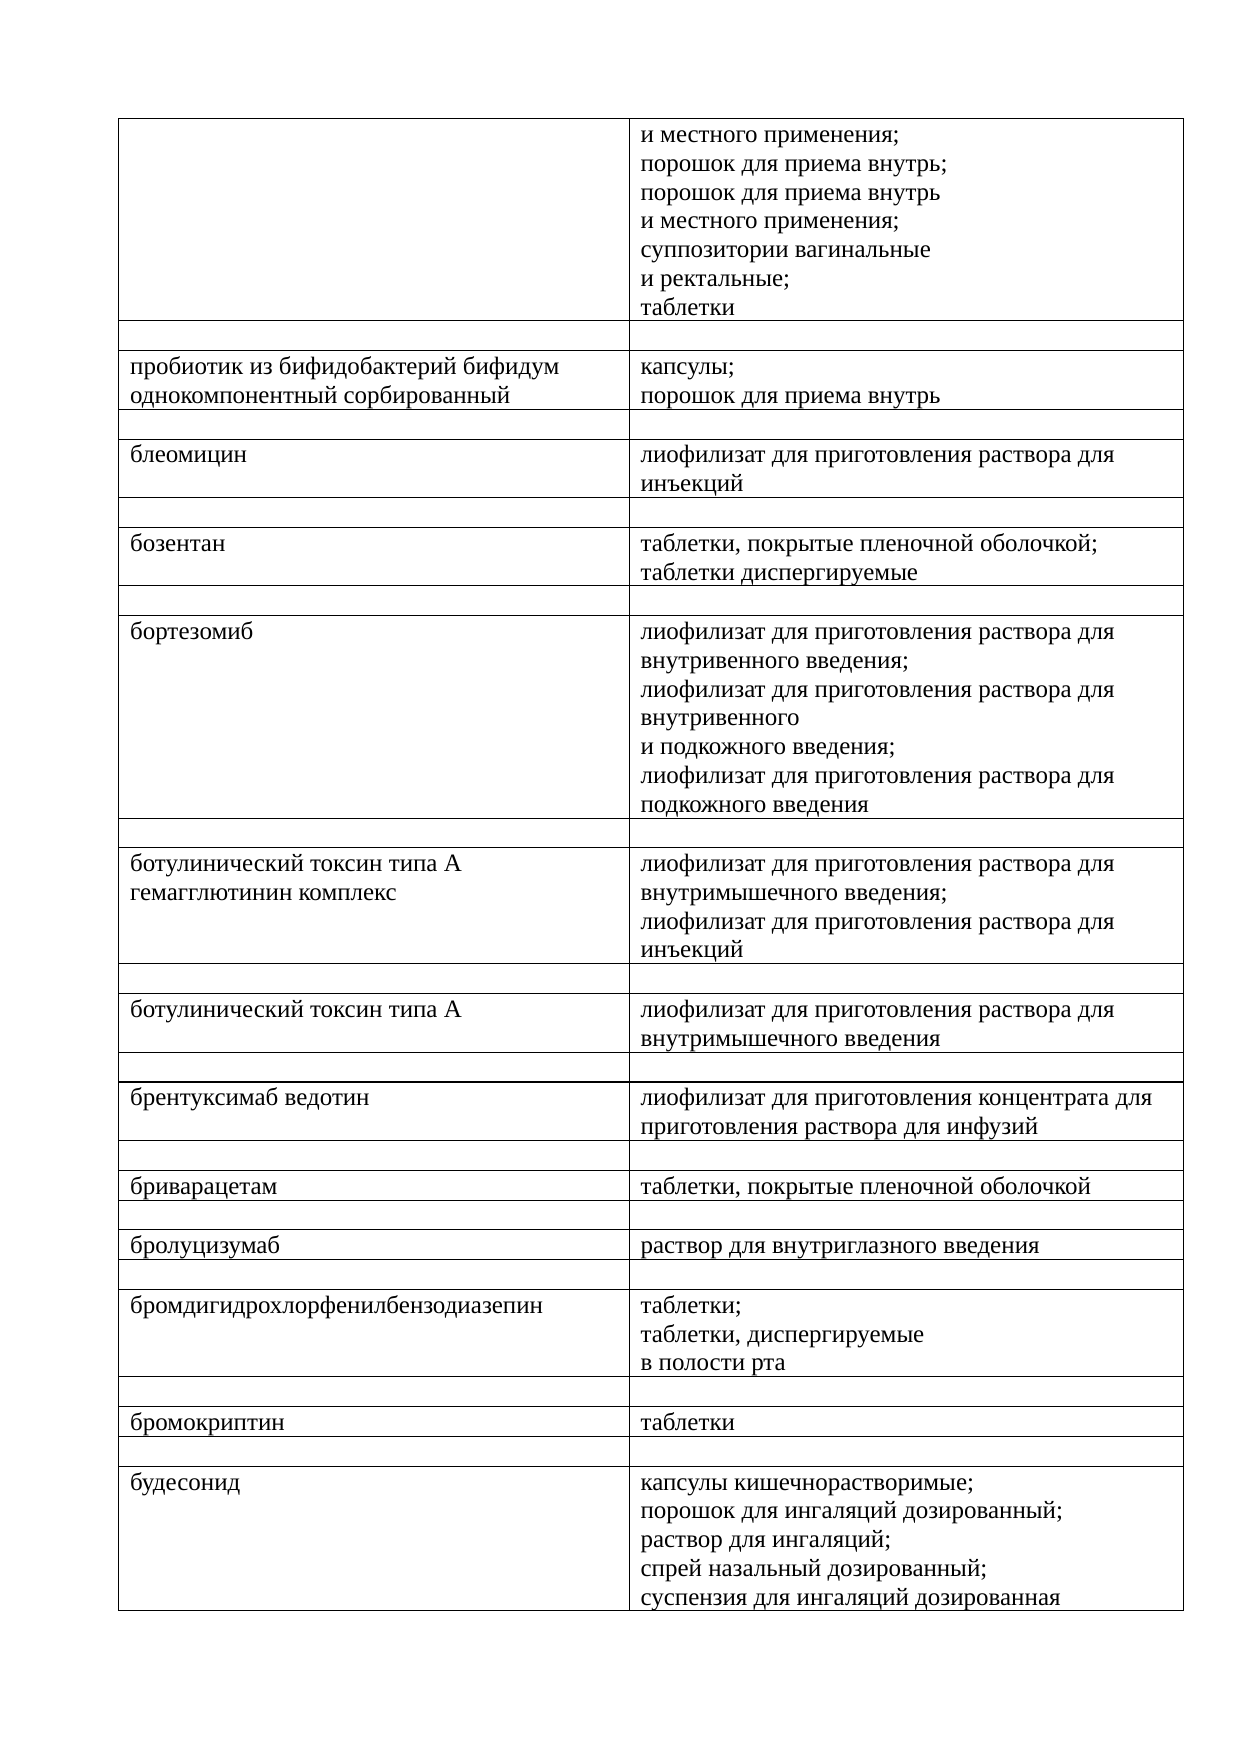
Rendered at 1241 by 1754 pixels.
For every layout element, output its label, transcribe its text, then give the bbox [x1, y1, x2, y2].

table_cell лиофилизат для приготовления концентрата для приготовления раствора для инфузий [630, 1083, 1183, 1140]
table_cell брентуксимаб ведотин [119, 1083, 629, 1140]
table_cell бролуцизумаб [119, 1230, 629, 1259]
table_cell [630, 498, 1183, 527]
table_cell [119, 1377, 629, 1406]
table_cell [119, 321, 629, 350]
table_cell [630, 1260, 1183, 1289]
table_cell таблетки; таблетки, диспергируемые в полости рта [630, 1290, 1183, 1376]
table_cell [630, 1437, 1183, 1466]
table_cell [119, 586, 629, 615]
table_cell лиофилизат для приготовления раствора для внутримышечного введения; лиофилизат для приготовления раствора для инъекций [630, 848, 1183, 963]
table_cell [630, 321, 1183, 350]
table_cell [119, 498, 629, 527]
table_cell раствор для внутриглазного введения [630, 1230, 1183, 1259]
table_cell лиофилизат для приготовления раствора для инъекций [630, 440, 1183, 497]
table_cell [119, 119, 629, 320]
table_cell бромокриптин [119, 1407, 629, 1436]
table_cell таблетки, покрытые пленочной оболочкой; таблетки диспергируемые [630, 528, 1183, 585]
table_cell блеомицин [119, 440, 629, 497]
table_cell [119, 1260, 629, 1289]
table_cell [630, 819, 1183, 847]
table_cell [630, 586, 1183, 615]
table_cell [119, 819, 629, 847]
table_cell и местного применения; порошок для приема внутрь; порошок для приема внутрь и местного применения; суппозитории вагинальные и ректальные; таблетки [630, 119, 1183, 320]
table_cell будесонид [119, 1467, 629, 1610]
table_cell бриварацетам [119, 1171, 629, 1199]
table_cell бортезомиб [119, 616, 629, 817]
table_cell [119, 1141, 629, 1170]
table_cell пробиотик из бифидобактерий бифидум однокомпонентный сорбированный [119, 351, 629, 409]
table_cell бромдигидрохлорфенилбензодиазепин [119, 1290, 629, 1376]
table_cell [119, 964, 629, 993]
table_cell капсулы; порошок для приема внутрь [630, 351, 1183, 409]
table_cell [630, 1201, 1183, 1229]
table_cell [630, 1053, 1183, 1081]
table_cell таблетки [630, 1407, 1183, 1436]
table_cell [119, 1053, 629, 1081]
table_cell [630, 410, 1183, 438]
table_cell [119, 410, 629, 438]
table_cell лиофилизат для приготовления раствора для внутривенного введения; лиофилизат для приготовления раствора для внутривенного и подкожного введения; лиофилизат для приготовления раствора для подкожного введения [630, 616, 1183, 817]
table_cell бозентан [119, 528, 629, 585]
table_cell [630, 1141, 1183, 1170]
table_cell [630, 1377, 1183, 1406]
table_cell таблетки, покрытые пленочной оболочкой [630, 1171, 1183, 1199]
table_cell [119, 1437, 629, 1466]
table_cell капсулы кишечнорастворимые; порошок для ингаляций дозированный; раствор для ингаляций; спрей назальный дозированный; суспензия для ингаляций дозированная [630, 1467, 1183, 1610]
table_cell ботулинический токсин типа А гемагглютинин комплекс [119, 848, 629, 963]
table_cell [119, 1201, 629, 1229]
table_cell лиофилизат для приготовления раствора для внутримышечного введения [630, 994, 1183, 1052]
table_cell [630, 964, 1183, 993]
table_cell ботулинический токсин типа А [119, 994, 629, 1052]
